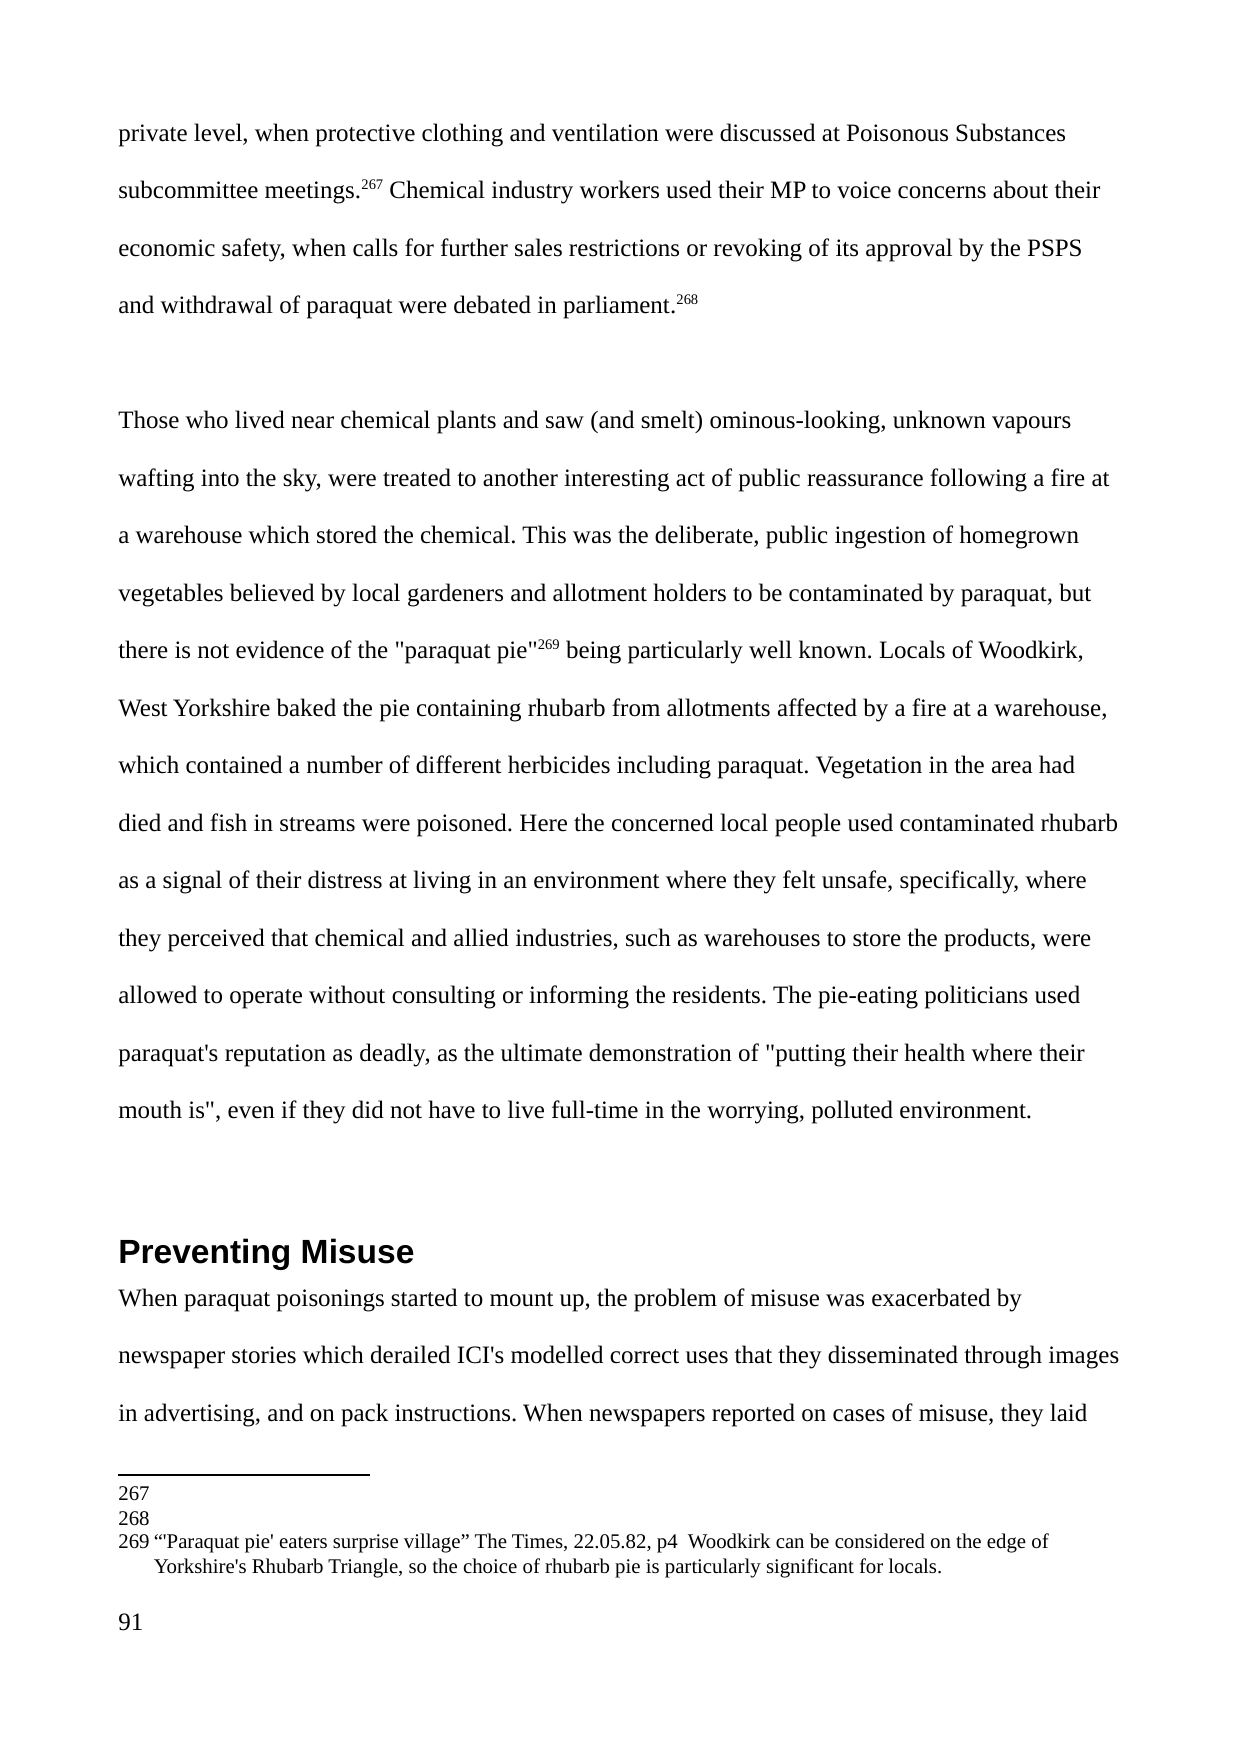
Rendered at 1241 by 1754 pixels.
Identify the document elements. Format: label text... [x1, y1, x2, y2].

text private level, when protective clothing and ventilation were discussed at Poisonous Substances subcommittee meetings. Chemical industry workers used their MP to voice concerns about their economic safety, when calls for further sales restrictions or revoking of its approval by the PSPS and withdrawal of paraquat were debated in parliament. [118, 118, 1122, 319]
text “'Paraquat pie' eaters surprise village” The Times, 22.05.82, p4 Woodkirk can be considered on the edge of Yorkshire's Rhubarb Triangle, so the choice of rhubarb pie is particularly significant for locals. [118, 1529, 1122, 1578]
subtitle Preventing Misuse [118, 1231, 1122, 1270]
text When paraquat poisonings started to mount up, the problem of misuse was exacerbated by newspaper stories which derailed ICI's modelled correct uses that they disseminated through images in advertising, and on pack instructions. When newspapers reported on cases of misuse, they laid [118, 1283, 1122, 1426]
text Those who lived near chemical plants and saw (and smelt) ominous-looking, unknown vapours wafting into the sky, were treated to another interesting act of public reassurance following a fire at a warehouse which stored the chemical. This was the deliberate, public ingestion of homegrown vegetables believed by local gardeners and allotment holders to be contaminated by paraquat, but there is not evidence of the "paraquat pie" being particularly well known. Locals of Woodkirk, West Yorkshire baked the pie containing rhubarb from allotments affected by a fire at a warehouse, which contained a number of different herbicides including paraquat. Vegetation in the area had died and fish in streams were poisoned. Here the concerned local people used contaminated rhubarb as a signal of their distress at living in an environment where they felt unsafe, specifically, where they perceived that chemical and allied industries, such as warehouses to store the products, were allowed to operate without consulting or informing the residents. The pie-eating politicians used paraquat's reputation as deadly, as the ultimate demonstration of "putting their health where their mouth is", even if they did not have to live full-time in the worrying, polluted environment. [118, 406, 1122, 1124]
